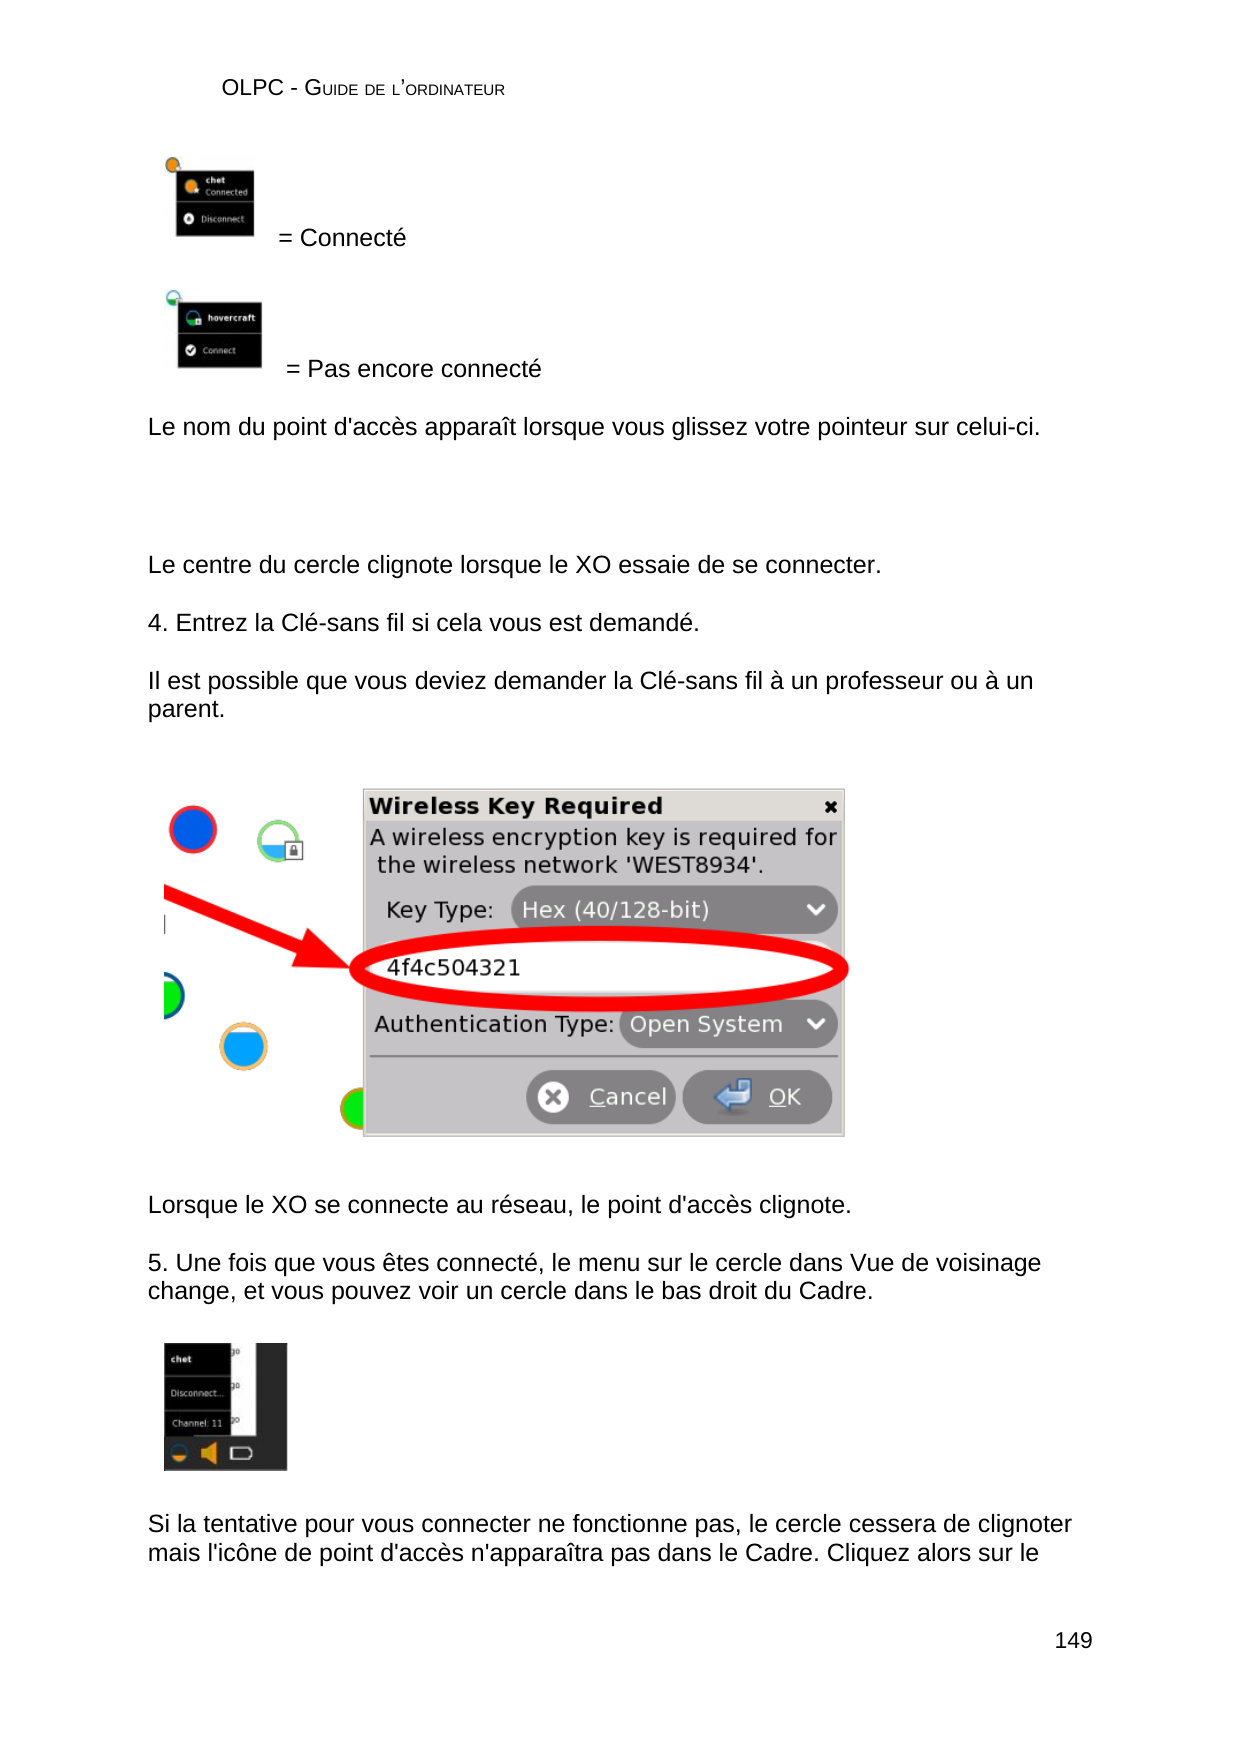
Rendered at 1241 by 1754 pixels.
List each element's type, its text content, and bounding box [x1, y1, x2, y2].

text Le nom du point d'accès apparaît lorsque vous glissez votre pointeur sur celui-ci. [148, 412, 1092, 441]
text = Pas encore connecté [148, 281, 1092, 383]
text Le centre du cercle clignote lorsque le XO essaie de se connecter. [148, 550, 1092, 579]
picture [164, 1343, 288, 1471]
text 5. Une fois que vous êtes connecté, le menu sur le cercle dans Vue de voisinage change, et vous pouvez voir un cercle dans le bas droit du Cadre. [148, 1248, 1092, 1305]
picture [164, 289, 263, 369]
text Lorsque le XO se connecte au réseau, le point d'accès clignote. [148, 1190, 1092, 1218]
picture [164, 156, 255, 237]
text Il est possible que vous deviez demander la Clé-sans fil à un professeur ou à un parent. [148, 666, 1092, 723]
picture [164, 761, 853, 1152]
text = Connecté [148, 148, 1092, 251]
text 4. Entrez la Clé-sans fil si cela vous est demandé. [148, 608, 1092, 637]
text Si la tentative pour vous connecter ne fonctionne pas, le cercle cessera de clignoter mais l'icône de point d'accès n'apparaîtra pas dans le Cadre. Cliquez alors sur le [148, 1509, 1092, 1566]
